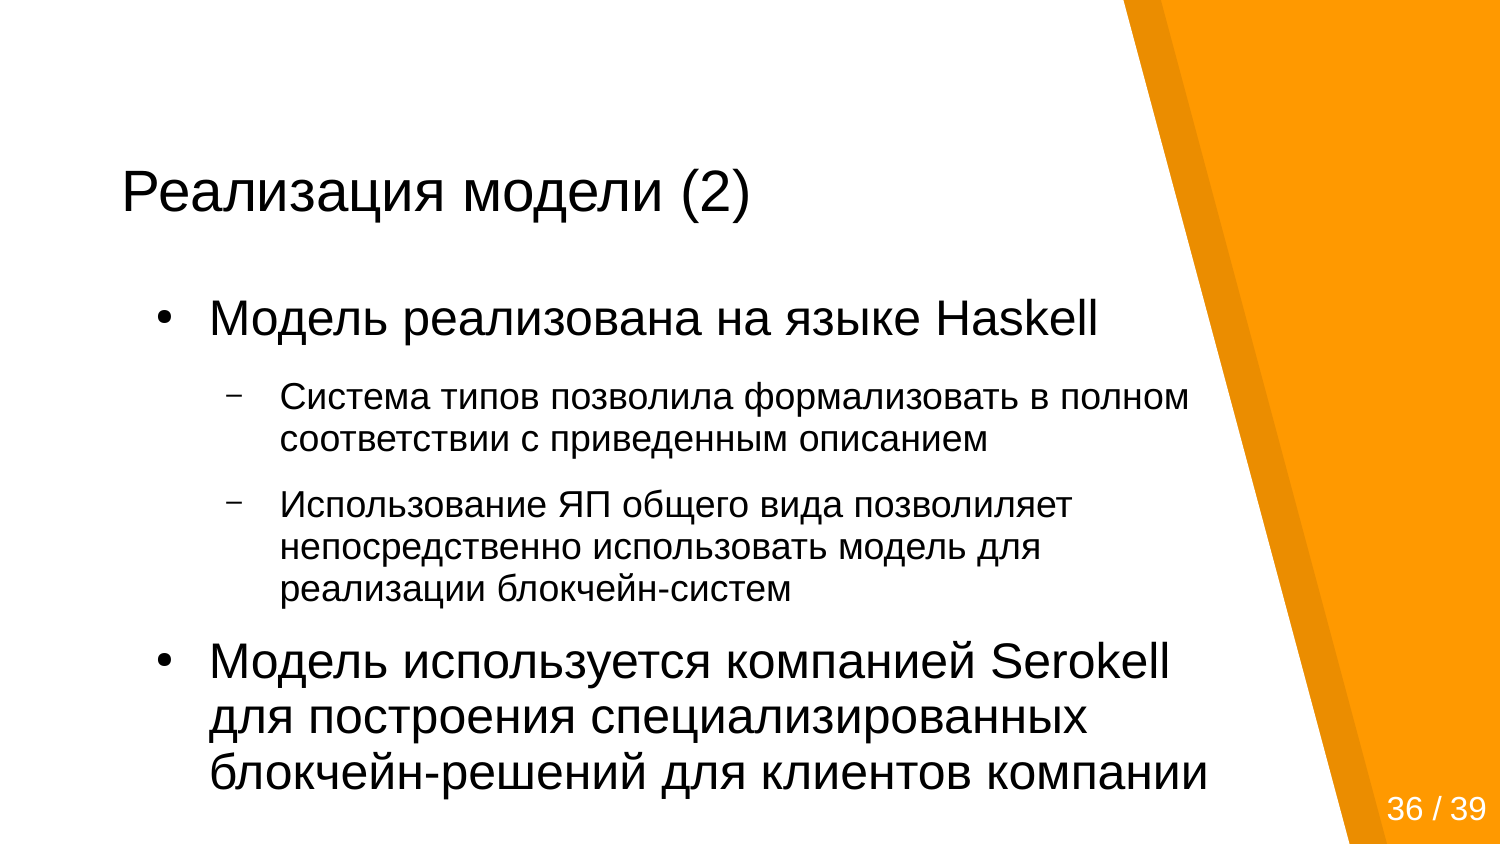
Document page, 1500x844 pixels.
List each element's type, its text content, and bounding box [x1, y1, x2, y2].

title Реализация модели (2) [121, 125, 1087, 256]
list Модель реализована на языке Haskell Система типов позволила формализовать в полном соответствии с приведенным описанием Использование ЯП общего вида позволиляет непосредственно использовать модель для реализации блокчейн-систем Модель используется компанией Serokell для построения специализированных блокчейн-решений для клиентов компании [137, 290, 1241, 820]
